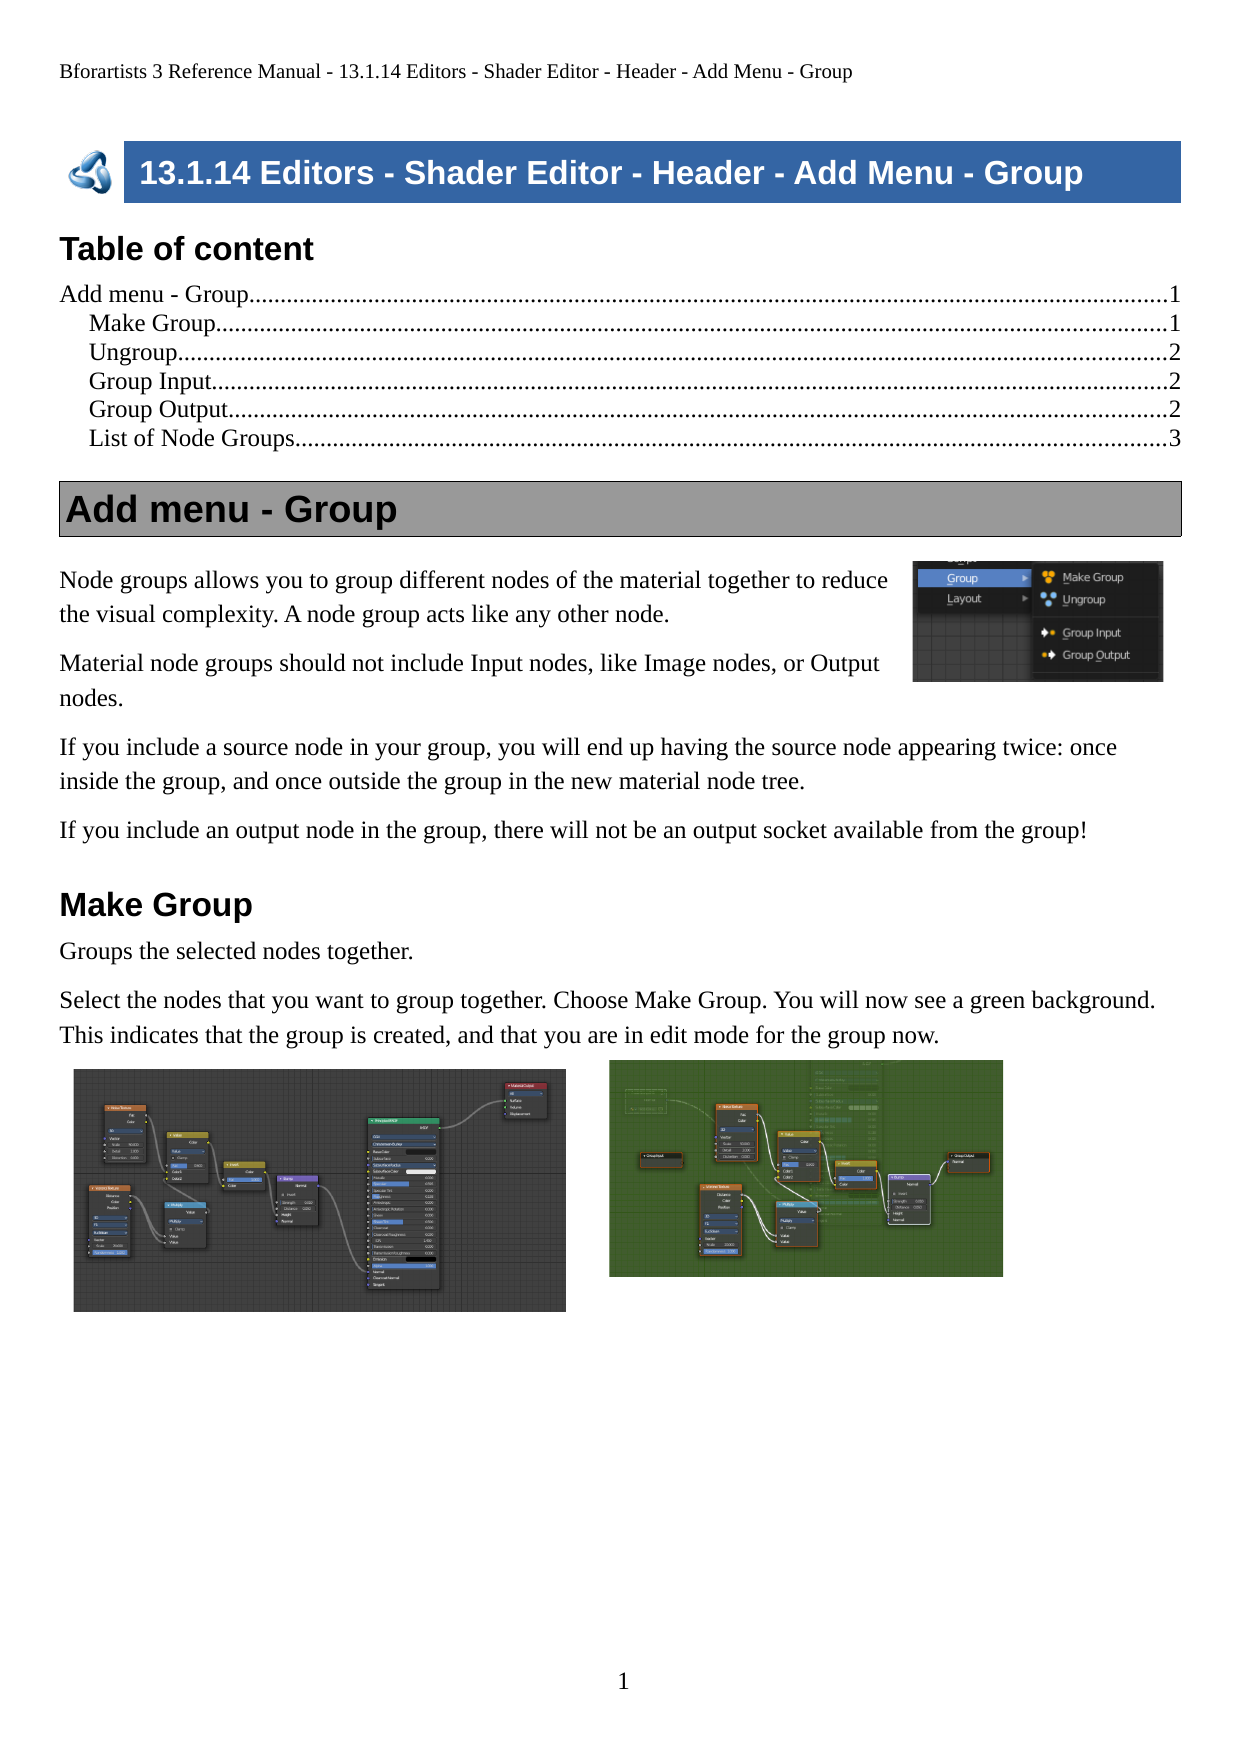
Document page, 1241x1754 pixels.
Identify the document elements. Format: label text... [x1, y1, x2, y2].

text Group Output 2 [88, 394, 1181, 423]
picture [609, 1060, 1004, 1277]
picture [73, 1069, 566, 1312]
subtitle Make Group [59, 885, 1181, 924]
table_header Add menu - Group [60, 482, 1181, 536]
table_header 13.1.14 Editors - Shader Editor - Header - Add Menu - Group [124, 141, 1181, 203]
picture [65, 147, 114, 197]
table_header [59, 141, 124, 203]
text Make Group 1 [88, 308, 1181, 337]
text Add menu - Group 1 [59, 279, 1181, 308]
text Ungroup 2 [88, 337, 1181, 366]
text Groups the selected nodes together. [59, 936, 1181, 965]
text Node groups allows you to group different nodes of the material together to reduce the visual complexity. A node group acts like any other node. [59, 565, 912, 628]
text Group Input 2 [88, 366, 1181, 394]
subtitle Table of content [59, 228, 1181, 267]
text If you include an output node in the group, there will not be an output socket available from the group! [59, 815, 1181, 844]
text List of Node Groups 3 [88, 423, 1181, 452]
picture [912, 561, 1164, 682]
text Select the nodes that you want to group together. Choose Make Group. You will now see a green background. This indicates that the group is created, and that you are in edit mode for the group now. [59, 986, 1181, 1049]
text Material node groups should not include Input nodes, like Image nodes, or Output nodes. [59, 648, 1181, 712]
text If you include a source node in your group, you will end up having the source node appearing twice: once inside the group, and once outside the group in the new material node tree. [59, 732, 1181, 795]
